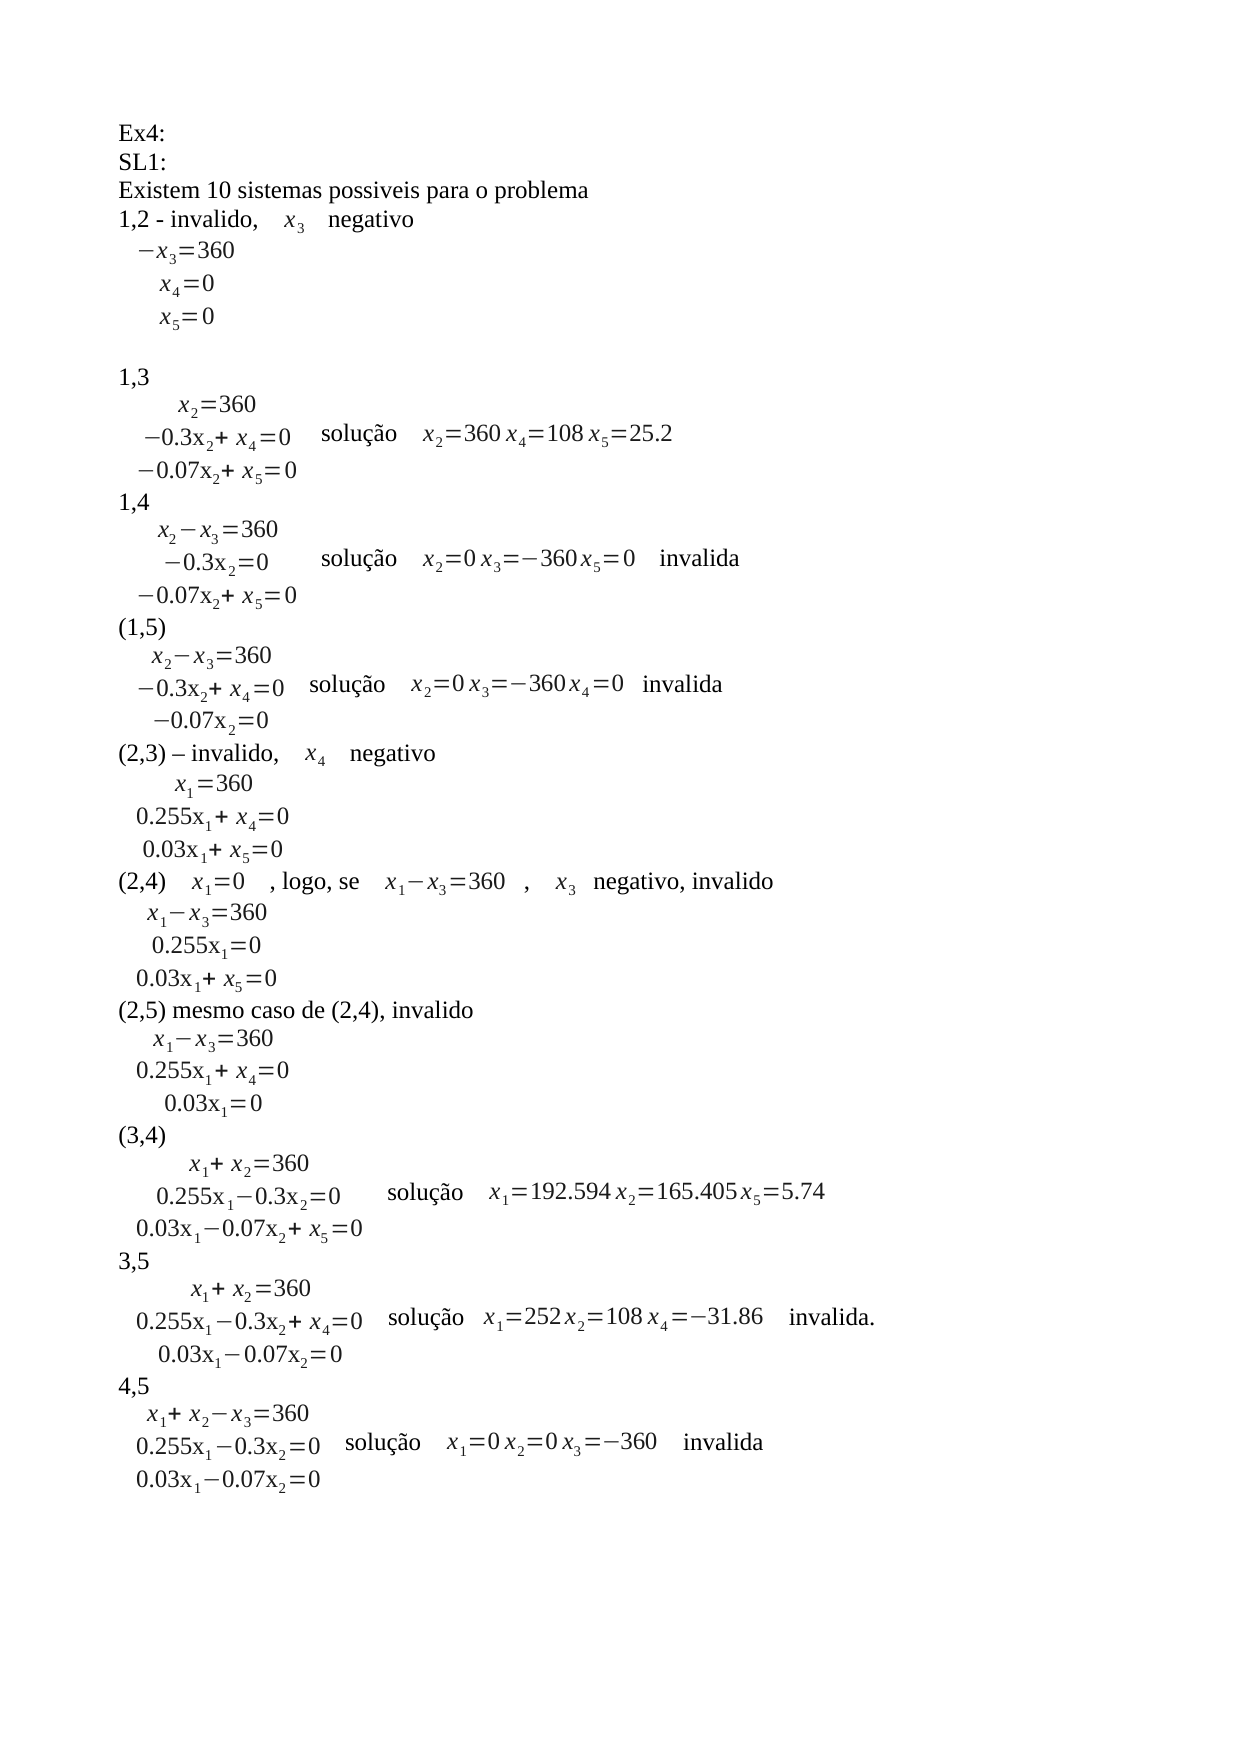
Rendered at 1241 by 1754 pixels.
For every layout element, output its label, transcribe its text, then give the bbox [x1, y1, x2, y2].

text (3,4) [118, 1121, 1122, 1149]
text (2,5) mesmo caso de (2,4), invalido [118, 995, 1122, 1024]
text solução invalida [118, 641, 1122, 738]
text solução invalida [118, 516, 1122, 612]
text Existem 10 sistemas possiveis para o problema [118, 176, 1122, 204]
text (1,5) [118, 612, 1122, 641]
text 1,2 - invalido, negativo [118, 204, 1122, 237]
text Ex4: [118, 118, 1122, 147]
text 1,3 [118, 362, 1122, 391]
text (2,4) , logo, se , negativo, invalido [118, 866, 1122, 899]
text solução [118, 1149, 1122, 1246]
text solução invalida [118, 1400, 1122, 1496]
text solução invalida. [118, 1274, 1122, 1371]
text 4,5 [118, 1371, 1122, 1400]
text (2,3) – invalido, negativo [118, 738, 1122, 770]
text SL1: [118, 147, 1122, 176]
text solução [118, 391, 1122, 487]
text 3,5 [118, 1246, 1122, 1274]
text 1,4 [118, 487, 1122, 516]
